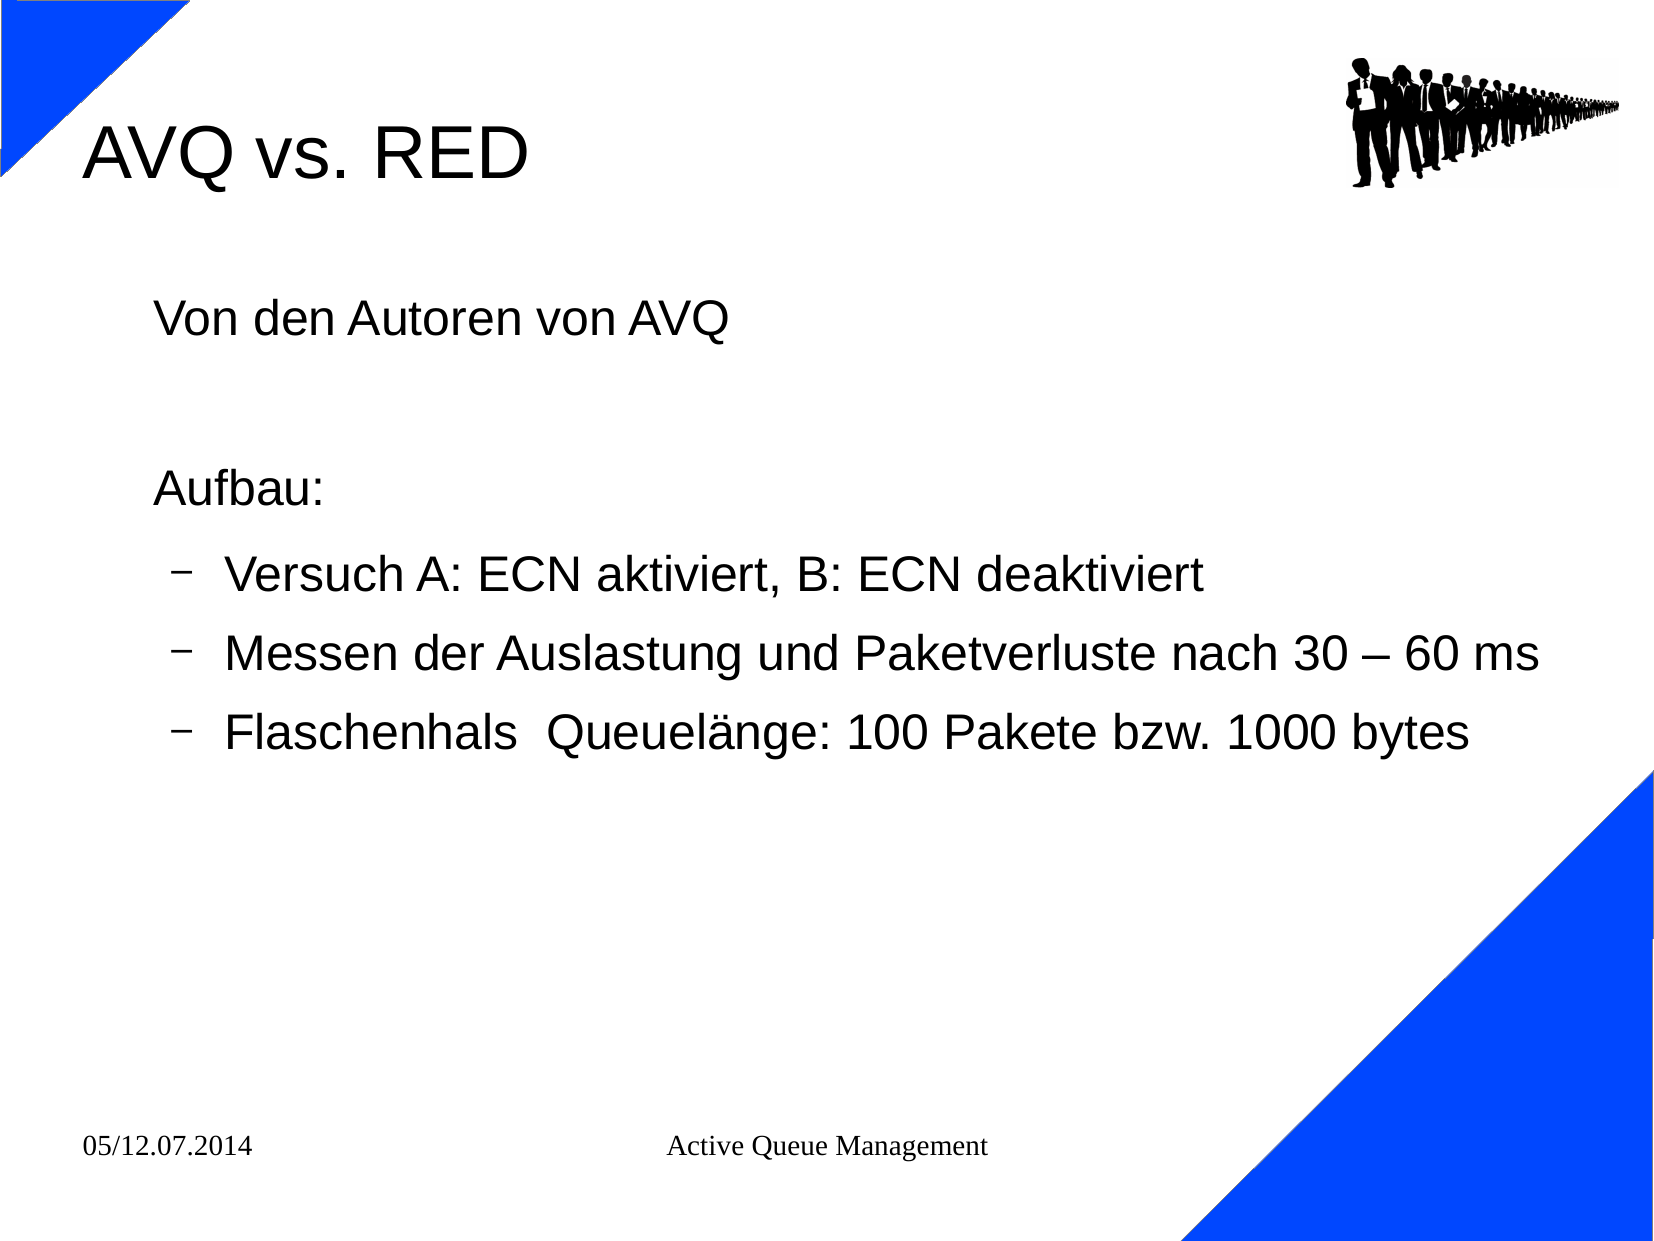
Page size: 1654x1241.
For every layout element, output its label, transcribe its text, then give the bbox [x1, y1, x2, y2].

list Von den Autoren von AVQ Aufbau: Versuch A: ECN aktiviert, B: ECN deaktiviert Messen der Auslastung und Paketverluste nach 30 – 60 ms Flaschenhals Queuelänge: 100 Pakete bzw. 1000 bytes [82, 290, 1571, 1109]
text_box [1180, 770, 1654, 1241]
picture [1346, 58, 1619, 188]
text_box [0, 0, 190, 177]
title AVQ vs. RED [82, 49, 1571, 257]
